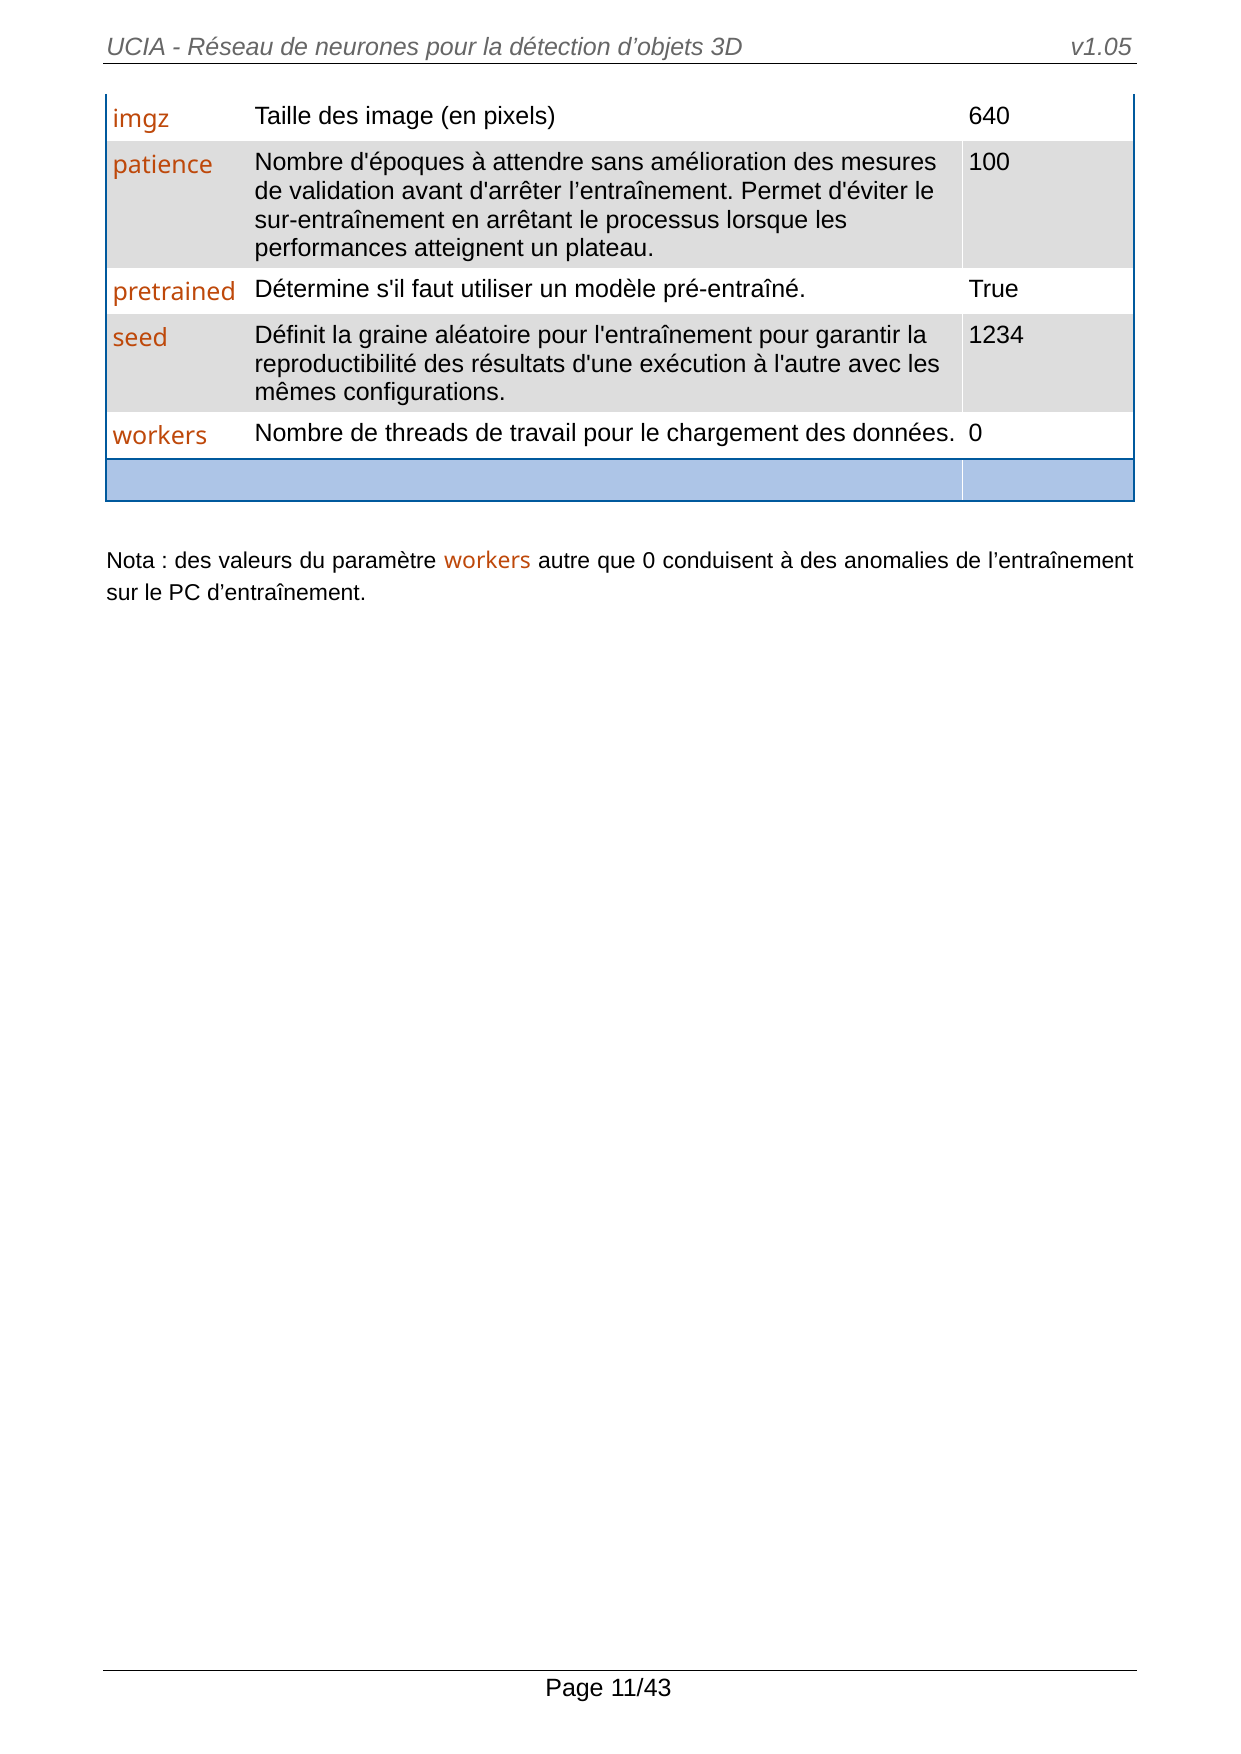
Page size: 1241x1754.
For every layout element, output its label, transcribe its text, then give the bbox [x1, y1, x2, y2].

table_cell [107, 460, 248, 500]
table_cell patience [107, 141, 248, 268]
table_cell True [963, 268, 1133, 314]
table_cell 100 [963, 141, 1133, 268]
text Nota : des valeurs du paramètre workers autre que 0 conduisent à des anomalies de l’entraînement sur le PC d’entraînement. [106, 544, 1134, 605]
table_cell Taille des image (en pixels) [248, 94, 962, 141]
table_cell Nombre d'époques à attendre sans amélioration des mesures de validation avant d'arrêter l’entraînement. Permet d'éviter le sur-entraînement en arrêtant le processus lorsque les performances atteignent un plateau. [248, 141, 962, 268]
table_cell 640 [963, 94, 1133, 141]
table_cell imgz [107, 94, 248, 141]
table_cell [248, 460, 962, 500]
table_cell seed [107, 314, 248, 412]
table_cell 0 [963, 412, 1133, 458]
table_cell [963, 460, 1133, 500]
table_cell Nombre de threads de travail pour le chargement des données. [248, 412, 962, 458]
table_cell Détermine s'il faut utiliser un modèle pré-entraîné. [248, 268, 962, 314]
table_cell pretrained [107, 268, 248, 314]
table_cell Définit la graine aléatoire pour l'entraînement pour garantir la reproductibilité des résultats d'une exécution à l'autre avec les mêmes configurations. [248, 314, 962, 412]
table_cell workers [107, 412, 248, 458]
table_cell 1234 [963, 314, 1133, 412]
